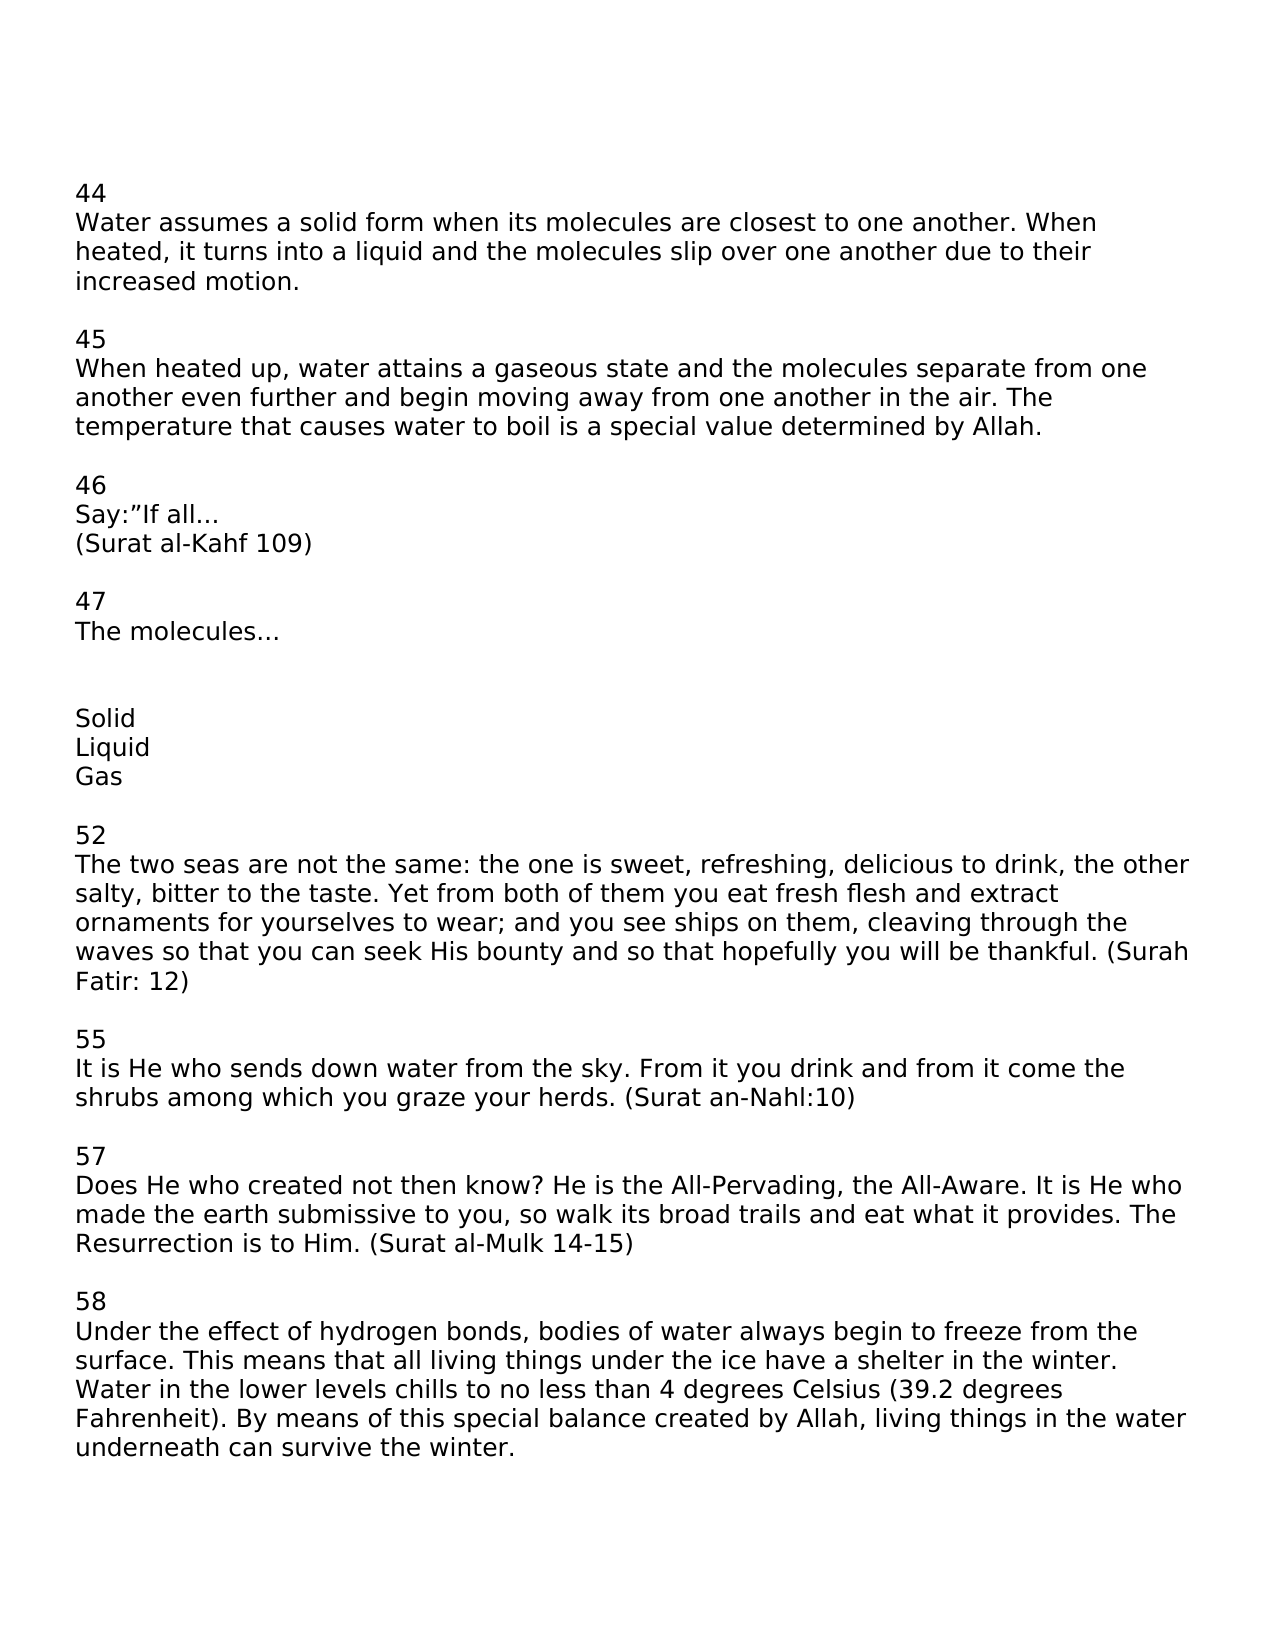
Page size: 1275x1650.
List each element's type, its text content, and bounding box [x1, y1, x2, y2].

text Liquid [75, 733, 1200, 762]
text 47 [75, 587, 1200, 617]
text 57 [75, 1142, 1200, 1171]
text 46 [75, 471, 1200, 500]
subtitle Solid [75, 704, 1200, 733]
text It is He who sends down water from the sky. From it you drink and from it come the shrubs among which you graze your herds. (Surat an-Nahl:10) [75, 1054, 1200, 1112]
text When heated up, water attains a gaseous state and the molecules separate from one another even further and begin moving away from one another in the air. The temperature that causes water to boil is a special value determined by Allah. [75, 354, 1200, 442]
text 55 [75, 1025, 1200, 1054]
text The molecules... [75, 617, 1200, 646]
text 52 [75, 821, 1200, 850]
text (Surat al-Kahf 109) [75, 529, 1200, 558]
text The two seas are not the same: the one is sweet, refreshing, delicious to drink, the other salty, bitter to the taste. Yet from both of them you eat fresh flesh and extract ornaments for yourselves to wear; and you see ships on them, cleaving through the waves so that you can seek His bounty and so that hopefully you will be thankful. (Surah Fatir: 12) [75, 850, 1200, 996]
text Gas [75, 762, 1200, 792]
text Water assumes a solid form when its molecules are closest to one another. When heated, it turns into a liquid and the molecules slip over one another due to their increased motion. [75, 208, 1200, 296]
text Under the effect of hydrogen bonds, bodies of water always begin to freeze from the surface. This means that all living things under the ice have a shelter in the winter. Water in the lower levels chills to no less than 4 degrees Celsius (39.2 degrees Fahrenheit). By means of this special balance created by Allah, living things in the water underneath can survive the winter. [75, 1317, 1200, 1462]
text 58 [75, 1287, 1200, 1317]
text Does He who created not then know? He is the All-Pervading, the All-Aware. It is He who made the earth submissive to you, so walk its broad trails and eat what it provides. The Resurrection is to Him. (Surat al-Mulk 14-15) [75, 1171, 1200, 1258]
text 44 [75, 179, 1200, 208]
text Say:”If all... [75, 500, 1200, 529]
text 45 [75, 325, 1200, 354]
